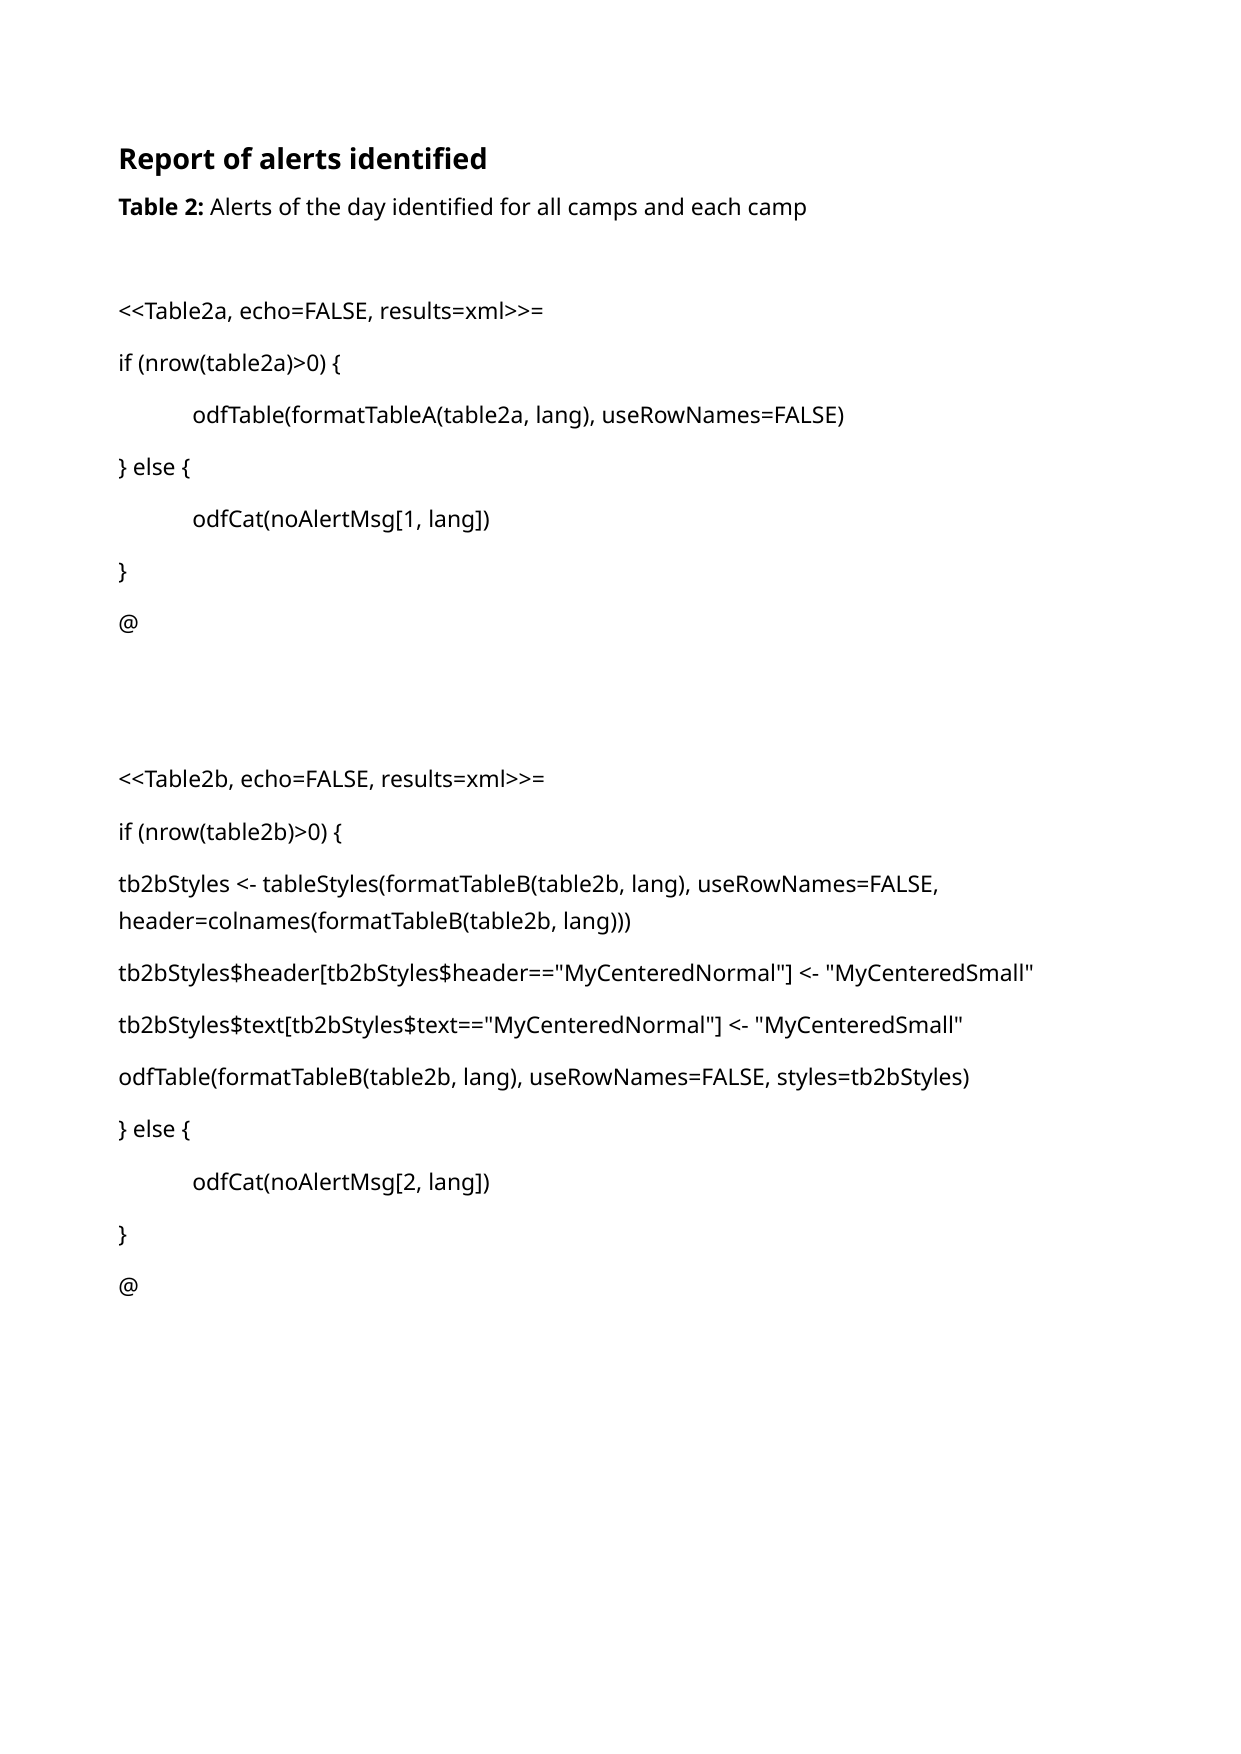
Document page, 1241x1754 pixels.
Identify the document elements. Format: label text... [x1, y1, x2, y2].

text @ [118, 1270, 1122, 1301]
text } [118, 1218, 1122, 1249]
text tb2bStyles$header[tb2bStyles$header=="MyCenteredNormal"] <- "MyCenteredSmall" [118, 957, 1122, 988]
text <<Table2a, echo=FALSE, results=xml>>= [118, 295, 1122, 326]
text odfCat(noAlertMsg[2, lang]) [118, 1166, 1122, 1197]
text if (nrow(table2b)>0) { [118, 816, 1122, 847]
text tb2bStyles$text[tb2bStyles$text=="MyCenteredNormal"] <- "MyCenteredSmall" [118, 1009, 1122, 1041]
subtitle Report of alerts identified [118, 139, 1122, 178]
text Table 2: Alerts of the day identified for all camps and each camp [118, 191, 1122, 222]
text } else { [118, 451, 1122, 482]
text tb2bStyles <- tableStyles(formatTableB(table2b, lang), useRowNames=FALSE, header=colnames(formatTableB(table2b, lang))) [118, 868, 1122, 936]
text if (nrow(table2a)>0) { [118, 347, 1122, 378]
text odfTable(formatTableA(table2a, lang), useRowNames=FALSE) [118, 399, 1122, 430]
text } else { [118, 1113, 1122, 1145]
text odfTable(formatTableB(table2b, lang), useRowNames=FALSE, styles=tb2bStyles) [118, 1061, 1122, 1093]
text <<Table2b, echo=FALSE, results=xml>>= [118, 763, 1122, 795]
text } [118, 555, 1122, 586]
text @ [118, 607, 1122, 638]
text odfCat(noAlertMsg[1, lang]) [118, 503, 1122, 534]
